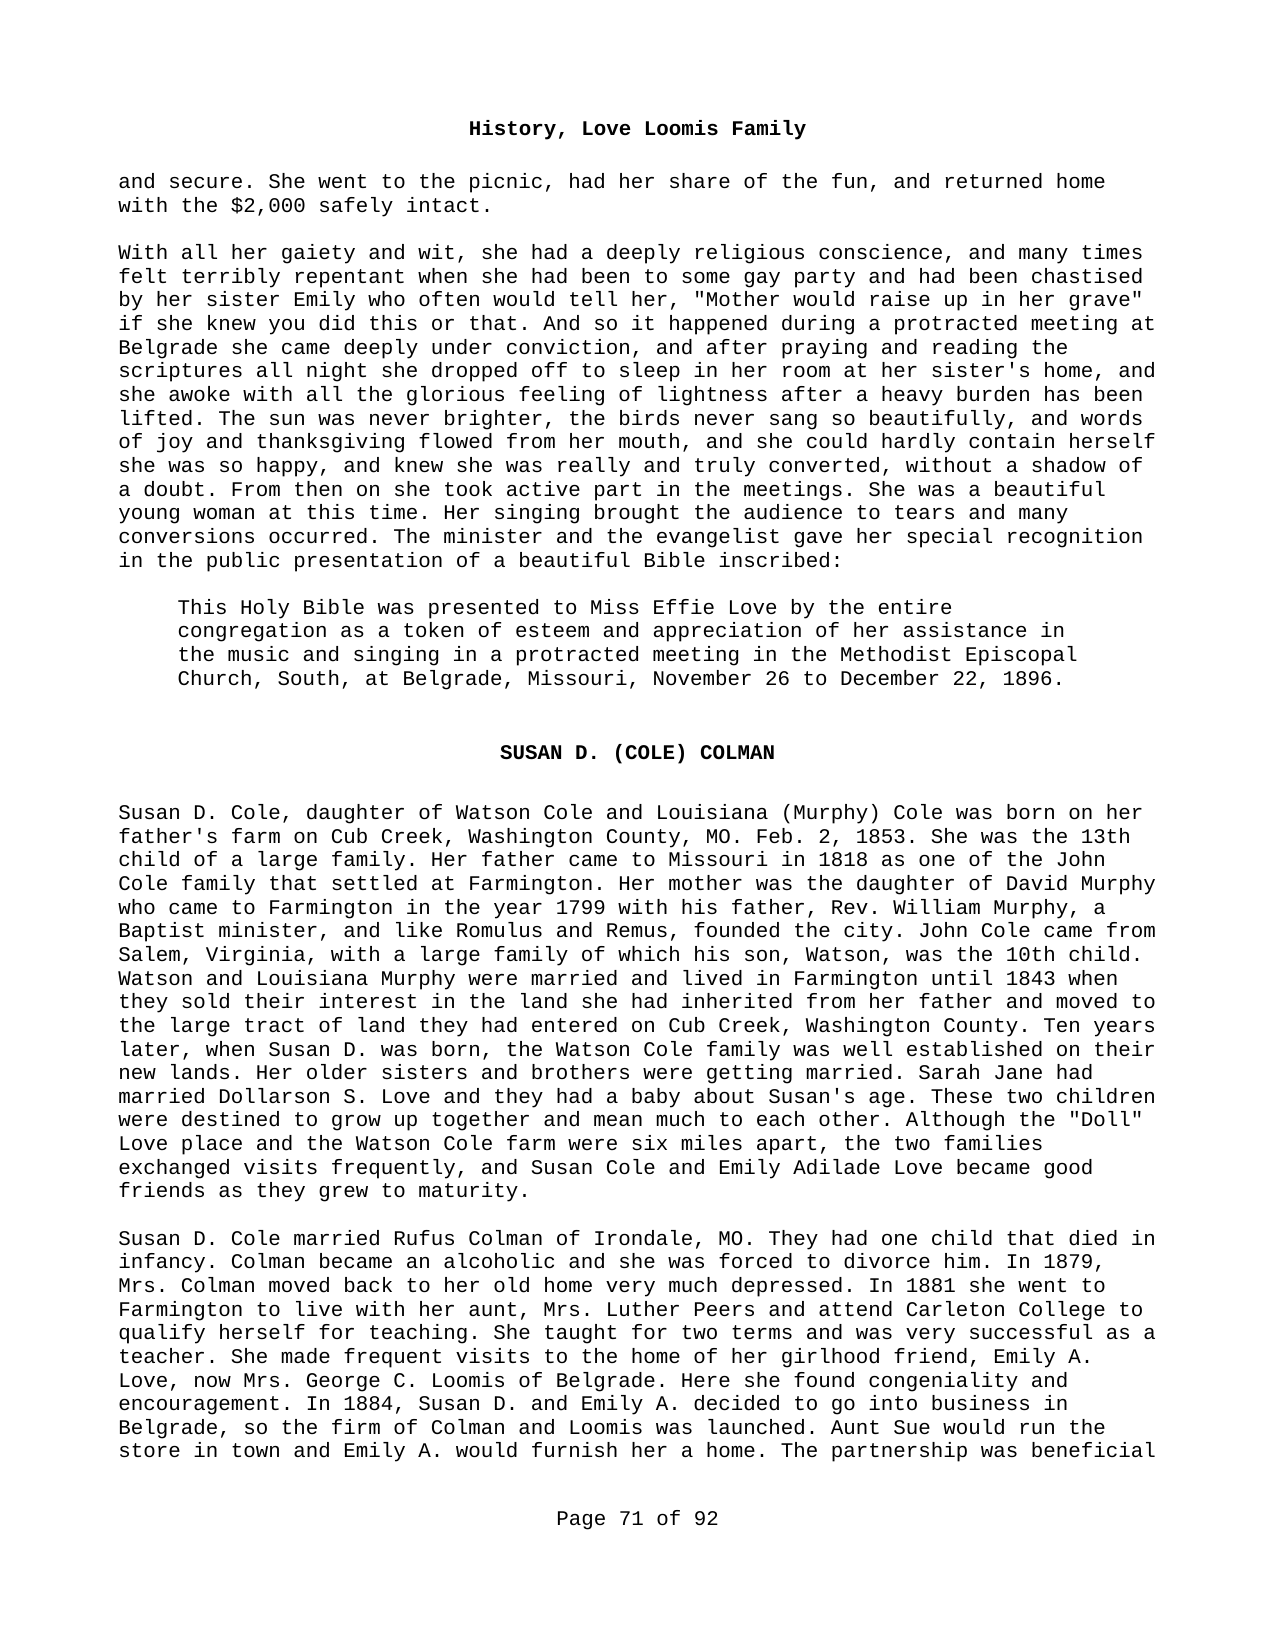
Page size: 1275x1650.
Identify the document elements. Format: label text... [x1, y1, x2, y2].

text This Holy Bible was presented to Miss Effie Love by the entire congregation as a token of esteem and appreciation of her assistance in the music and singing in a protracted meeting in the Methodist Episcopal Church, South, at Belgrade, Missouri, November 26 to December 22, 1896. [177, 597, 1098, 691]
text Susan D. Cole, daughter of Watson Cole and Louisiana (Murphy) Cole was born on her father's farm on Cub Creek, Washington County, MO. Feb. 2, 1853. She was the 13th child of a large family. Her father came to Missouri in 1818 as one of the John Cole family that settled at Farmington. Her mother was the daughter of David Murphy who came to Farmington in the year 1799 with his father, Rev. William Murphy, a Baptist minister, and like Romulus and Remus, founded the city. John Cole came from Salem, Virginia, with a large family of which his son, Watson, was the 10th child. Watson and Louisiana Murphy were married and lived in Farmington until 1843 when they sold their interest in the land she had inherited from her father and moved to the large tract of land they had entered on Cub Creek, Washington County. Ten years later, when Susan D. was born, the Watson Cole family was well established on their new lands. Her older sisters and brothers were getting married. Sarah Jane had married Dollarson S. Love and they had a baby about Susan's age. These two children were destined to grow up together and mean much to each other. Although the "Doll" Love place and the Watson Cole farm were six miles apart, the two families exchanged visits frequently, and Susan Cole and Emily Adilade Love became good friends as they grew to maturity. [118, 802, 1157, 1204]
text and secure. She went to the picnic, had her share of the fun, and returned home with the $2,000 safely intact. [118, 171, 1157, 218]
subtitle SUSAN D. (COLE) COLMAN [118, 742, 1157, 766]
text Susan D. Cole married Rufus Colman of Irondale, MO. They had one child that died in infancy. Colman became an alcoholic and she was forced to divorce him. In 1879, Mrs. Colman moved back to her old home very much depressed. In 1881 she went to Farmington to live with her aunt, Mrs. Luther Peers and attend Carleton College to qualify herself for teaching. She taught for two terms and was very successful as a teacher. She made frequent visits to the home of her girlhood friend, Emily A. Love, now Mrs. George C. Loomis of Belgrade. Here she found congeniality and encouragement. In 1884, Susan D. and Emily A. decided to go into business in Belgrade, so the firm of Colman and Loomis was launched. Aunt Sue would run the store in town and Emily A. would furnish her a home. The partnership was beneficial [118, 1228, 1157, 1464]
text With all her gaiety and wit, she had a deeply religious conscience, and many times felt terribly repentant when she had been to some gay party and had been chastised by her sister Emily who often would tell her, "Mother would raise up in her grave" if she knew you did this or that. And so it happened during a protracted meeting at Belgrade she came deeply under conviction, and after praying and reading the scriptures all night she dropped off to sleep in her room at her sister's home, and she awoke with all the glorious feeling of lightness after a heavy burden has been lifted. The sun was never brighter, the birds never sang so beautifully, and words of joy and thanksgiving flowed from her mouth, and she could hardly contain herself she was so happy, and knew she was really and truly converted, without a shadow of a doubt. From then on she took active part in the meetings. She was a beautiful young woman at this time. Her singing brought the audience to tears and many conversions occurred. The minister and the evangelist gave her special recognition in the public presentation of a beautiful Bible inscribed: [118, 242, 1157, 573]
